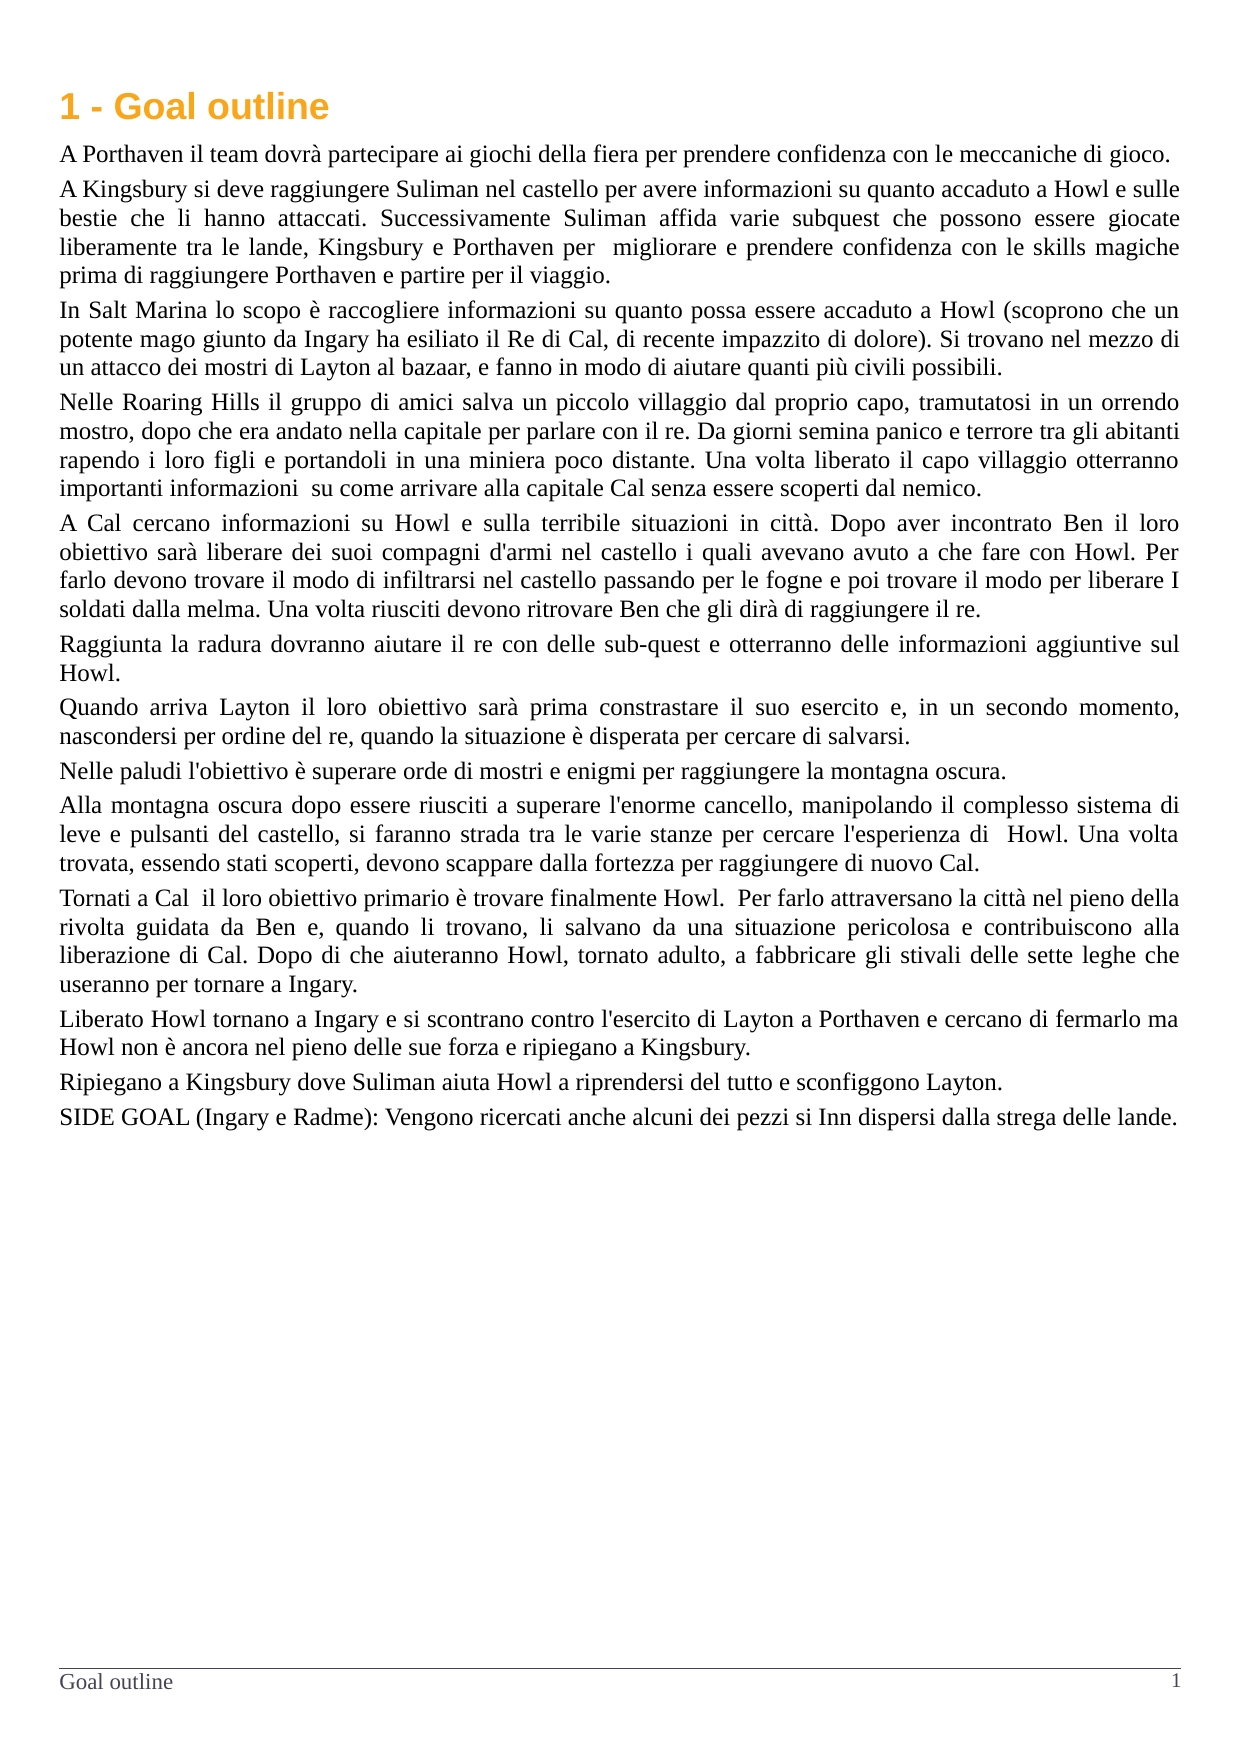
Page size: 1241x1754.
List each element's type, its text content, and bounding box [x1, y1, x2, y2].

text A Porthaven il team dovrà partecipare ai giochi della fiera per prendere confidenza con le meccaniche di gioco. [59, 139, 1181, 168]
text Alla montagna oscura dopo essere riusciti a superare l'enorme cancello, manipolando il complesso sistema di leve e pulsanti del castello, si faranno strada tra le varie stanze per cercare l'esperienza di Howl. Una volta trovata, essendo stati scoperti, devono scappare dalla fortezza per raggiungere di nuovo Cal. [59, 791, 1181, 877]
text In Salt Marina lo scopo è raccogliere informazioni su quanto possa essere accaduto a Howl (scoprono che un potente mago giunto da Ingary ha esiliato il Re di Cal, di recente impazzito di dolore). Si trovano nel mezzo di un attacco dei mostri di Layton al bazaar, e fanno in modo di aiutare quanti più civili possibili. [59, 295, 1181, 381]
text Raggiunta la radura dovranno aiutare il re con delle sub-quest e otterranno delle informazioni aggiuntive sul Howl. [59, 629, 1181, 687]
text SIDE GOAL (Ingary e Radme): Vengono ricercati anche alcuni dei pezzi si Inn dispersi dalla strega delle lande. [59, 1102, 1181, 1131]
text Tornati a Cal il loro obiettivo primario è trovare finalmente Howl. Per farlo attraversano la città nel pieno della rivolta guidata da Ben e, quando li trovano, li salvano da una situazione pericolosa e contribuiscono alla liberazione di Cal. Dopo di che aiuteranno Howl, tornato adulto, a fabbricare gli stivali delle sette leghe che useranno per tornare a Ingary. [59, 883, 1181, 998]
text A Cal cercano informazioni su Howl e sulla terribile situazioni in città. Dopo aver incontrato Ben il loro obiettivo sarà liberare dei suoi compagni d'armi nel castello i quali avevano avuto a che fare con Howl. Per farlo devono trovare il modo di infiltrarsi nel castello passando per le fogne e poi trovare il modo per liberare I soldati dalla melma. Una volta riusciti devono ritrovare Ben che gli dirà di raggiungere il re. [59, 508, 1181, 623]
text Nelle paludi l'obiettivo è superare orde di mostri e enigmi per raggiungere la montagna oscura. [59, 756, 1181, 785]
text Ripiegano a Kingsbury dove Suliman aiuta Howl a riprendersi del tutto e sconfiggono Layton. [59, 1067, 1181, 1096]
text A Kingsbury si deve raggiungere Suliman nel castello per avere informazioni su quanto accaduto a Howl e sulle bestie che li hanno attaccati. Successivamente Suliman affida varie subquest che possono essere giocate liberamente tra le lande, Kingsbury e Porthaven per migliorare e prendere confidenza con le skills magiche prima di raggiungere Porthaven e partire per il viaggio. [59, 174, 1181, 289]
subtitle Goal outline [59, 84, 1181, 127]
text Nelle Roaring Hills il gruppo di amici salva un piccolo villaggio dal proprio capo, tramutatosi in un orrendo mostro, dopo che era andato nella capitale per parlare con il re. Da giorni semina panico e terrore tra gli abitanti rapendo i loro figli e portandoli in una miniera poco distante. Una volta liberato il capo villaggio otterranno importanti informazioni su come arrivare alla capitale Cal senza essere scoperti dal nemico. [59, 387, 1181, 502]
text Liberato Howl tornano a Ingary e si scontrano contro l'esercito di Layton a Porthaven e cercano di fermarlo ma Howl non è ancora nel pieno delle sue forza e ripiegano a Kingsbury. [59, 1004, 1181, 1061]
text Quando arriva Layton il loro obiettivo sarà prima constrastare il suo esercito e, in un secondo momento, nascondersi per ordine del re, quando la situazione è disperata per cercare di salvarsi. [59, 692, 1181, 750]
